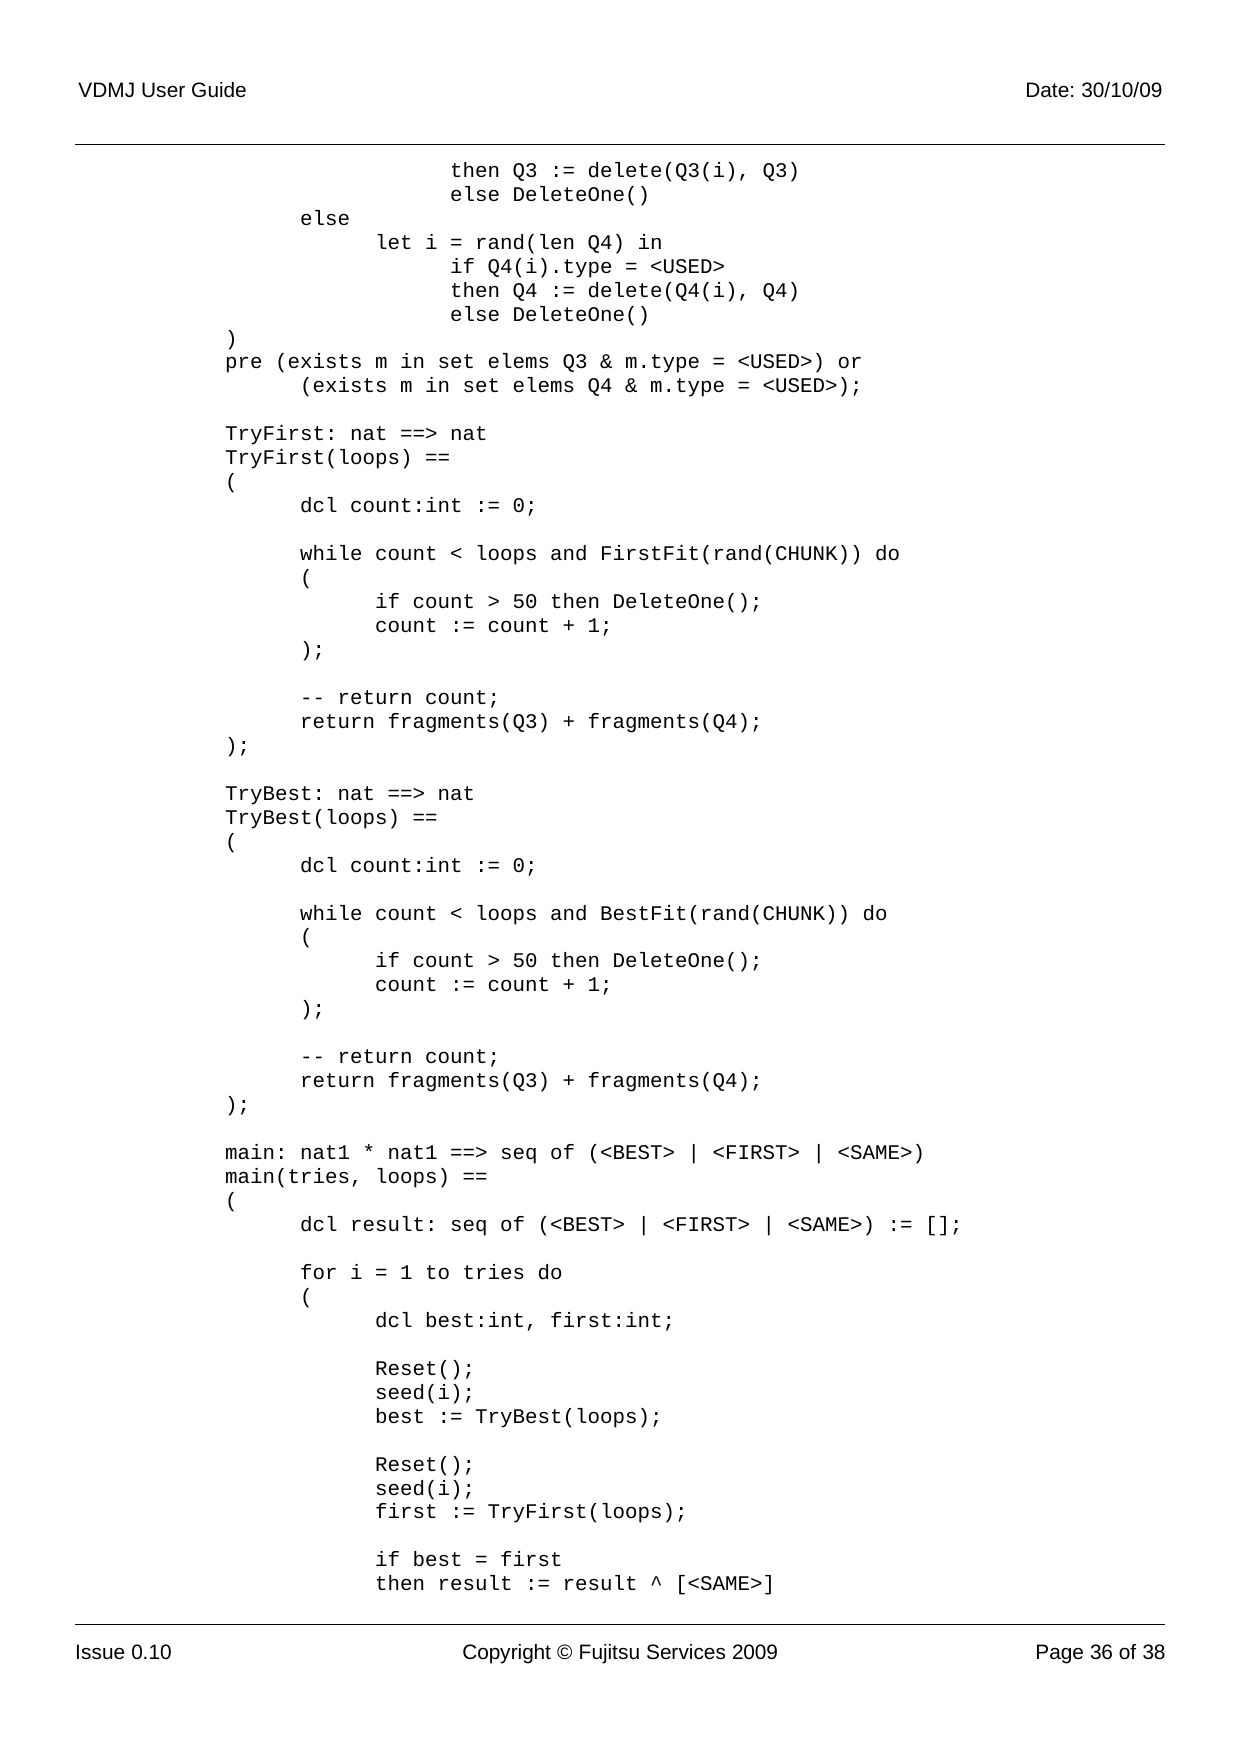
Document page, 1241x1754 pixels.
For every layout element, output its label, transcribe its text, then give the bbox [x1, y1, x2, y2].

text first := TryFirst(loops); [225, 1501, 1165, 1525]
text -- return count; [225, 687, 1165, 711]
text count := count + 1; [225, 615, 1165, 639]
text then Q3 := delete(Q3(i), Q3) [225, 160, 1165, 184]
text main(tries, loops) == [225, 1166, 1165, 1190]
text Reset(); [225, 1453, 1165, 1477]
text ( [225, 567, 1165, 591]
text return fragments(Q3) + fragments(Q4); [225, 1070, 1165, 1094]
text if count > 50 then DeleteOne(); [225, 950, 1165, 974]
text then Q4 := delete(Q4(i), Q4) [225, 279, 1165, 303]
text else DeleteOne() [225, 303, 1165, 327]
text seed(i); [225, 1477, 1165, 1501]
text count := count + 1; [225, 974, 1165, 998]
text TryBest: nat ==> nat [225, 783, 1165, 807]
text TryFirst(loops) == [225, 447, 1165, 471]
text ) [225, 327, 1165, 351]
text ( [225, 471, 1165, 495]
text ); [225, 998, 1165, 1022]
text pre (exists m in set elems Q3 & m.type = <USED>) or [225, 351, 1165, 375]
text ); [225, 735, 1165, 759]
text while count < loops and FirstFit(rand(CHUNK)) do [225, 543, 1165, 567]
text else DeleteOne() [225, 184, 1165, 208]
text ( [225, 1190, 1165, 1214]
text dcl best:int, first:int; [225, 1310, 1165, 1334]
text for i = 1 to tries do [225, 1262, 1165, 1286]
text then result := result ^ [<SAME>] [225, 1573, 1165, 1597]
text if Q4(i).type = <USED> [225, 256, 1165, 279]
text else [225, 208, 1165, 232]
text ); [225, 1094, 1165, 1118]
text ( [225, 831, 1165, 854]
text ( [225, 1286, 1165, 1310]
text seed(i); [225, 1382, 1165, 1406]
text let i = rand(len Q4) in [225, 232, 1165, 256]
text while count < loops and BestFit(rand(CHUNK)) do [225, 902, 1165, 926]
text dcl count:int := 0; [225, 495, 1165, 519]
text best := TryBest(loops); [225, 1406, 1165, 1429]
text Reset(); [225, 1358, 1165, 1382]
text return fragments(Q3) + fragments(Q4); [225, 711, 1165, 735]
text -- return count; [225, 1046, 1165, 1070]
text if best = first [225, 1549, 1165, 1573]
text main: nat1 * nat1 ==> seq of (<BEST> | <FIRST> | <SAME>) [225, 1142, 1165, 1166]
text dcl count:int := 0; [225, 854, 1165, 878]
text ); [225, 639, 1165, 663]
text if count > 50 then DeleteOne(); [225, 591, 1165, 615]
text TryBest(loops) == [225, 807, 1165, 831]
text ( [225, 926, 1165, 950]
text (exists m in set elems Q4 & m.type = <USED>); [225, 375, 1165, 399]
text dcl result: seq of (<BEST> | <FIRST> | <SAME>) := []; [225, 1214, 1165, 1238]
text TryFirst: nat ==> nat [225, 423, 1165, 447]
